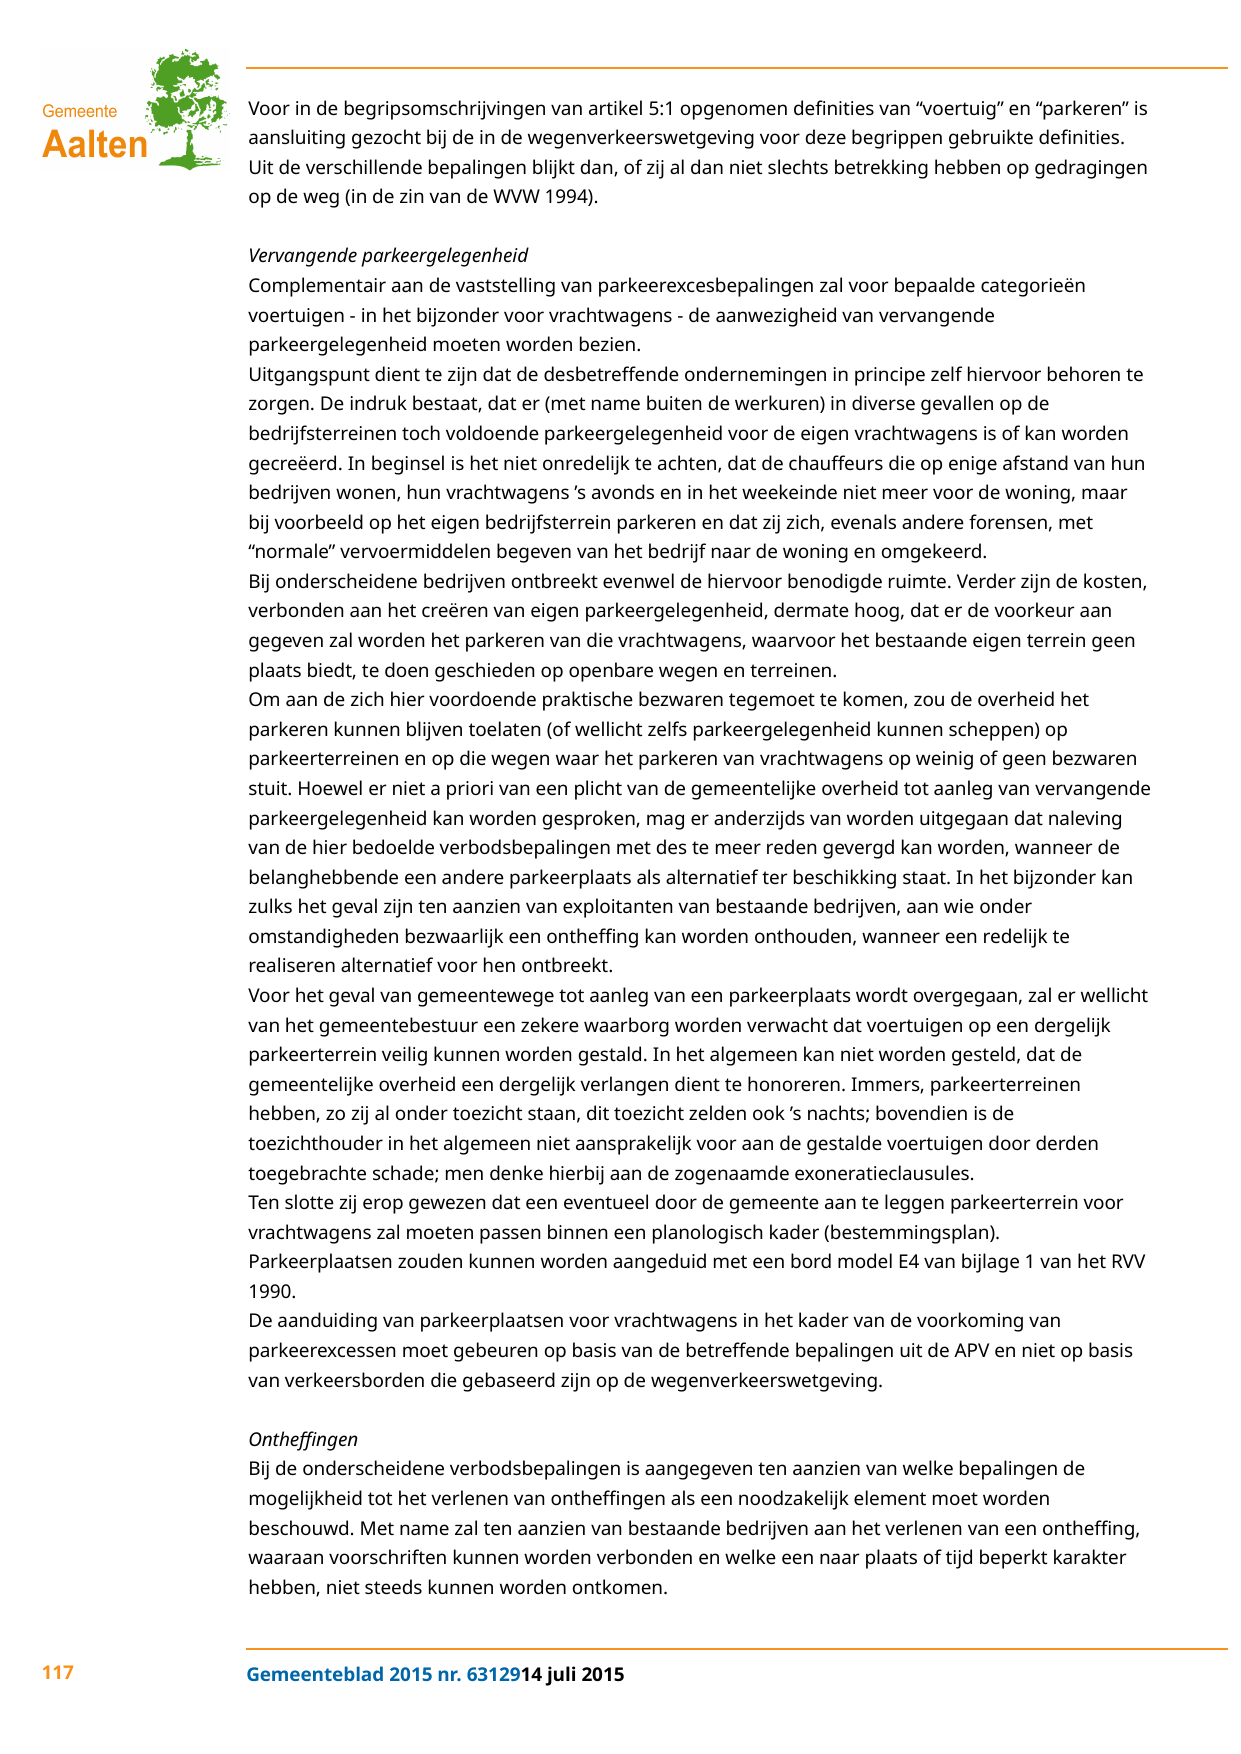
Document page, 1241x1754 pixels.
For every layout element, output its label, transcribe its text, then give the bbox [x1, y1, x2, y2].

text Uitgangspunt dient te zijn dat de desbetreffende ondernemingen in principe zelf hiervoor behoren te zorgen. De indruk bestaat, dat er (met name buiten de werkuren) in diverse gevallen op de bedrijfsterreinen toch voldoende parkeergelegenheid voor de eigen vrachtwagens is of kan worden gecreëerd. In beginsel is het niet onredelijk te achten, dat de chauffeurs die op enige afstand van hun bedrijven wonen, hun vrachtwagens ’s avonds en in het weekeinde niet meer voor de woning, maar bij voorbeeld op het eigen bedrijfsterrein parkeren en dat zij zich, evenals andere forensen, met “normale” vervoermiddelen begeven van het bedrijf naar de woning en omgekeerd. [248, 361, 1152, 564]
text Complementair aan de vaststelling van parkeerexcesbepalingen zal voor bepaalde categorieën voertuigen - in het bijzonder voor vrachtwagens - de aanwezigheid van vervangende parkeergelegenheid moeten worden bezien. [248, 272, 1152, 357]
text Voor in de begripsomschrijvingen van artikel 5:1 opgenomen definities van “voertuig” en “parkeren” is aansluiting gezocht bij de in de wegenverkeerswetgeving voor deze begrippen gebruikte definities. Uit de verschillende bepalingen blijkt dan, of zij al dan niet slechts betrekking hebben op gedragingen op de weg (in de zin van de WVW 1994). [248, 95, 1152, 209]
text De aanduiding van parkeerplaatsen voor vrachtwagens in het kader van de voorkoming van parkeerexcessen moet gebeuren op basis van de betreffende bepalingen uit de APV en niet op basis van verkeersborden die gebaseerd zijn op de wegenverkeerswetgeving. [248, 1308, 1152, 1393]
text Parkeerplaatsen zouden kunnen worden aangeduid met een bord model E4 van bijlage 1 van het RVV 1990. [248, 1248, 1152, 1304]
text Bij de onderscheidene verbodsbepalingen is aangegeven ten aanzien van welke bepalingen de mogelijkheid tot het verlenen van ontheffingen als een noodzakelijk element moet worden beschouwd. Met name zal ten aanzien van bestaande bedrijven aan het verlenen van een ontheffing, waaraan voorschriften kunnen worden verbonden en welke een naar plaats of tijd beperkt karakter hebben, niet steeds kunnen worden ontkomen. [248, 1456, 1152, 1600]
text Vervangende parkeergelegenheid [248, 243, 1152, 268]
picture [41, 47, 231, 172]
text Bij onderscheidene bedrijven ontbreekt evenwel de hiervoor benodigde ruimte. Verder zijn de kosten, verbonden aan het creëren van eigen parkeergelegenheid, dermate hoog, dat er de voorkeur aan gegeven zal worden het parkeren van die vrachtwagens, waarvoor het bestaande eigen terrein geen plaats biedt, te doen geschieden op openbare wegen en terreinen. [248, 568, 1152, 683]
text Ten slotte zij erop gewezen dat een eventueel door de gemeente aan te leggen parkeerterrein voor vrachtwagens zal moeten passen binnen een planologisch kader (bestemmingsplan). [248, 1189, 1152, 1245]
text Voor het geval van gemeentewege tot aanleg van een parkeerplaats wordt overgegaan, zal er wellicht van het gemeentebestuur een zekere waarborg worden verwacht dat voertuigen op een dergelijk parkeerterrein veilig kunnen worden gestald. In het algemeen kan niet worden gesteld, dat de gemeentelijke overheid een dergelijk verlangen dient te honoreren. Immers, parkeerterreinen hebben, zo zij al onder toezicht staan, dit toezicht zelden ook ’s nachts; bovendien is de toezichthouder in het algemeen niet aansprakelijk voor aan de gestalde voertuigen door derden toegebrachte schade; men denke hierbij aan de zogenaamde exoneratieclausules. [248, 982, 1152, 1186]
text Om aan de zich hier voordoende praktische bezwaren tegemoet te komen, zou de overheid het parkeren kunnen blijven toelaten (of wellicht zelfs parkeergelegenheid kunnen scheppen) op parkeerterreinen en op die wegen waar het parkeren van vrachtwagens op weinig of geen bezwaren stuit. Hoewel er niet a priori van een plicht van de gemeentelijke overheid tot aanleg van vervangende parkeergelegenheid kan worden gesproken, mag er anderzijds van worden uitgegaan dat naleving van de hier bedoelde verbodsbepalingen met des te meer reden gevergd kan worden, wanneer de belanghebbende een andere parkeerplaats als alternatief ter beschikking staat. In het bijzonder kan zulks het geval zijn ten aanzien van exploitanten van bestaande bedrijven, aan wie onder omstandigheden bezwaarlijk een ontheffing kan worden onthouden, wanneer een redelijk te realiseren alternatief voor hen ontbreekt. [248, 686, 1152, 978]
text Ontheffingen [248, 1426, 1152, 1452]
